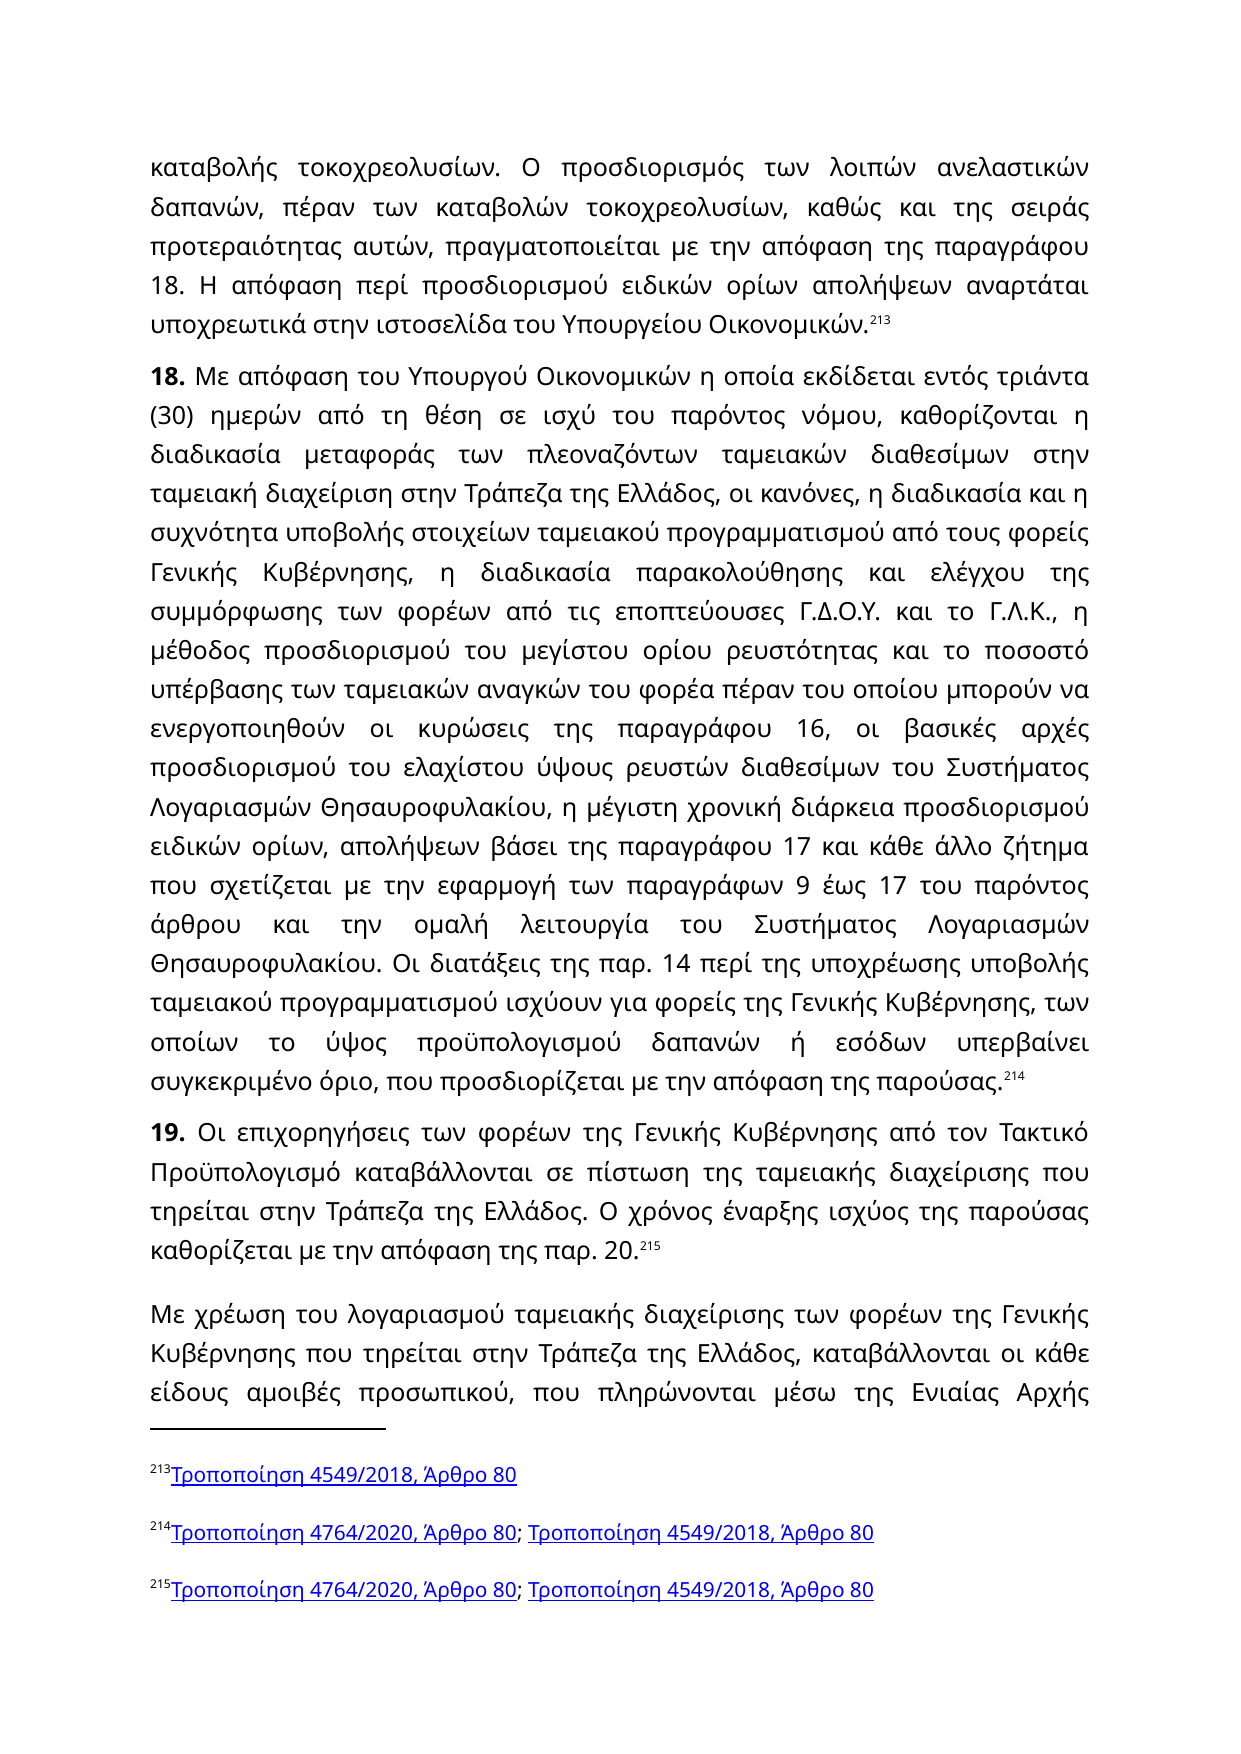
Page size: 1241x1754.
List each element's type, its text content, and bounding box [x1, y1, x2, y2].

text 18. Με απόφαση του Υπουργού Οικονομικών η οποία εκδίδεται εντός τριάντα (30) ημερών από τη θέση σε ισχύ του παρόντος νόμου, καθορίζονται η διαδικασία μεταφοράς των πλεοναζόντων ταμειακών διαθεσίμων στην ταμειακή διαχείριση στην Τράπεζα της Ελλάδος, οι κανόνες, η διαδικασία και η συχνότητα υποβολής στοιχείων ταμειακού προγραμματισμού από τους φορείς Γενικής Κυβέρνησης, η διαδικασία παρακολούθησης και ελέγχου της συμμόρφωσης των φορέων από τις εποπτεύουσες Γ.Δ.Ο.Υ. και το Γ.Λ.Κ., η μέθοδος προσδιορισμού του μεγίστου ορίου ρευστότητας και το ποσοστό υπέρβασης των ταμειακών αναγκών του φορέα πέραν του οποίου μπορούν να ενεργοποιηθούν οι κυρώσεις της παραγράφου 16, οι βασικές αρχές προσδιορισμού του ελαχίστου ύψους ρευστών διαθεσίμων του Συστήματος Λογαριασμών Θησαυροφυλακίου, η μέγιστη χρονική διάρκεια προσδιορισμού ειδικών ορίων, απολήψεων βάσει της παραγράφου 17 και κάθε άλλο ζήτημα που σχετίζεται με την εφαρμογή των παραγράφων 9 έως 17 του παρόντος άρθρου και την ομαλή λειτουργία του Συστήματος Λογαριασμών Θησαυροφυλακίου. Οι διατάξεις της παρ. 14 περί της υποχρέωσης υποβολής ταμειακού προγραμματισμού ισχύουν για φορείς της Γενικής Κυβέρνησης, των οποίων το ύψος προϋπολογισμού δαπανών ή εσόδων υπερβαίνει συγκεκριμένο όριο, που προσδιορίζεται με την απόφαση της παρούσας. [150, 358, 1090, 1097]
text Τροποποίηση 4764/2020, Άρθρο 80; Τροποποίηση 4549/2018, Άρθρο 80 [150, 1518, 1090, 1546]
text Με χρέωση του λογαριασμού ταμειακής διαχείρισης των φορέων της Γενικής Κυβέρνησης που τηρείται στην Τράπεζα της Ελλάδος, καταβάλλονται οι κάθε είδους αμοιβές προσωπικού, που πληρώνονται μέσω της Ενιαίας Αρχής [150, 1297, 1090, 1409]
text 19. Οι επιχορηγήσεις των φορέων της Γενικής Κυβέρνησης από τον Τακτικό Προϋπολογισμό καταβάλλονται σε πίστωση της ταμειακής διαχείρισης που τηρείται στην Τράπεζα της Ελλάδος. Ο χρόνος έναρξης ισχύος της παρούσας καθορίζεται με την απόφαση της παρ. 20. [150, 1115, 1090, 1267]
text Τροποποίηση 4549/2018, Άρθρο 80 [150, 1460, 1090, 1489]
text Τροποποίηση 4764/2020, Άρθρο 80; Τροποποίηση 4549/2018, Άρθρο 80 [150, 1576, 1090, 1604]
text καταβολής τοκοχρεολυσίων. Ο προσδιορισμός των λοιπών ανελαστικών δαπανών, πέραν των καταβολών τοκοχρεολυσίων, καθώς και της σειράς προτεραιότητας αυτών, πραγματοποιείται με την απόφαση της παραγράφου 18. Η απόφαση περί προσδιορισμού ειδικών ορίων απολήψεων αναρτάται υποχρεωτικά στην ιστοσελίδα του Υπουργείου Οικονομικών. [150, 150, 1090, 341]
